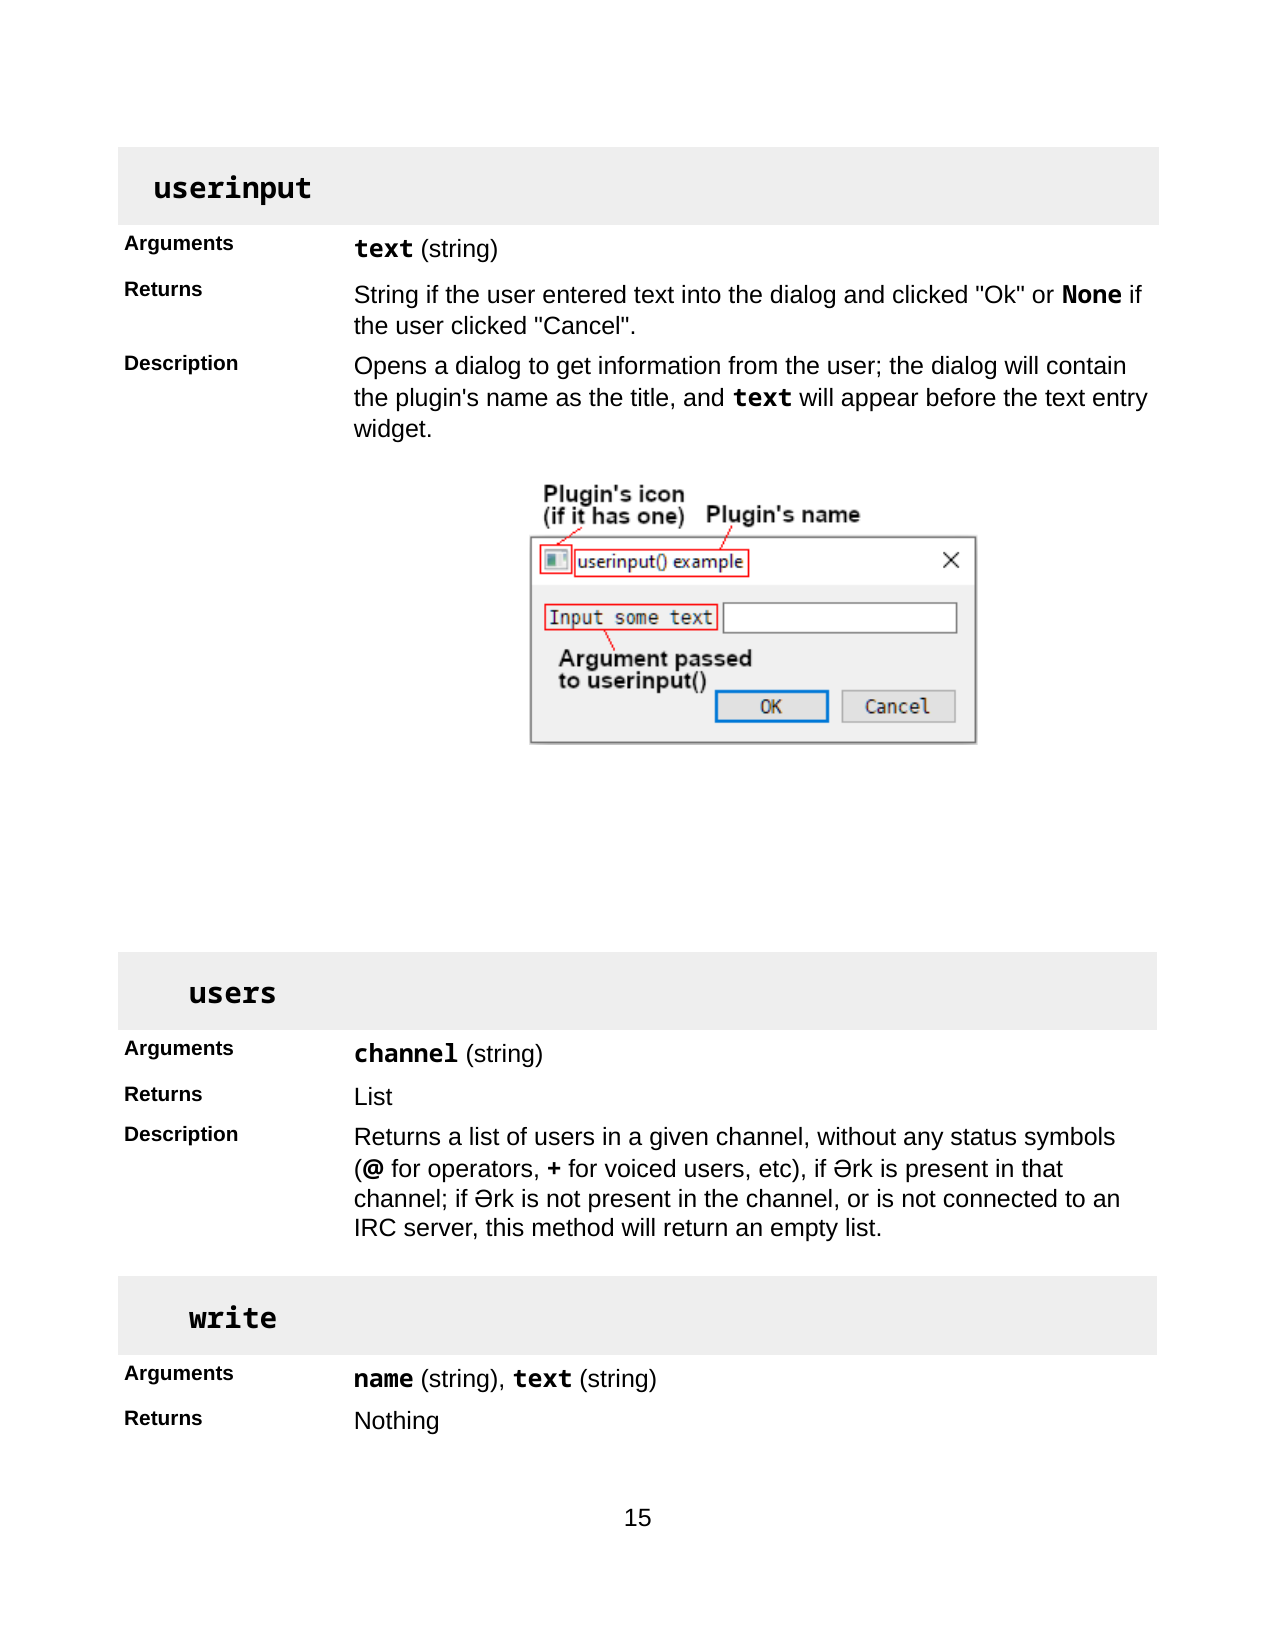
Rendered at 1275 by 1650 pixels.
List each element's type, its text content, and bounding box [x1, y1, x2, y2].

table_cell Nothing [348, 1401, 1157, 1441]
table_cell Description [118, 345, 348, 750]
table_header [348, 952, 1157, 1030]
table_cell String if the user entered text into the dialog and clicked "Ok" or None if the user clicked "Cancel". [348, 271, 1159, 345]
table_cell Arguments [118, 1355, 348, 1401]
table_cell channel (string) [348, 1030, 1157, 1076]
table_cell Returns a list of users in a given channel, without any status symbols (@ for operators, + for voiced users, etc), if Ərk is present in that channel; if Ərk is not present in the channel, or is not connected to an IRC server, this method will return an empty list. [348, 1116, 1157, 1248]
table_cell List [348, 1076, 1157, 1116]
table_header userinput [118, 147, 348, 225]
table_header [348, 147, 1159, 225]
table_cell Description [118, 1116, 348, 1248]
table_cell Arguments [118, 225, 348, 271]
table_cell Returns [118, 271, 348, 345]
table_cell Opens a dialog to get information from the user; the dialog will contain the plugin's name as the title, and text will appear before the text entry widget. [348, 345, 1159, 750]
table_cell text (string) [348, 225, 1159, 271]
table_header [348, 1276, 1157, 1355]
table_cell Returns [118, 1076, 348, 1116]
table_cell name (string), text (string) [348, 1355, 1157, 1401]
table_header users [118, 952, 348, 1030]
table_cell Returns [118, 1401, 348, 1441]
table_cell Arguments [118, 1030, 348, 1076]
picture [529, 471, 978, 745]
table_header write [118, 1276, 348, 1355]
